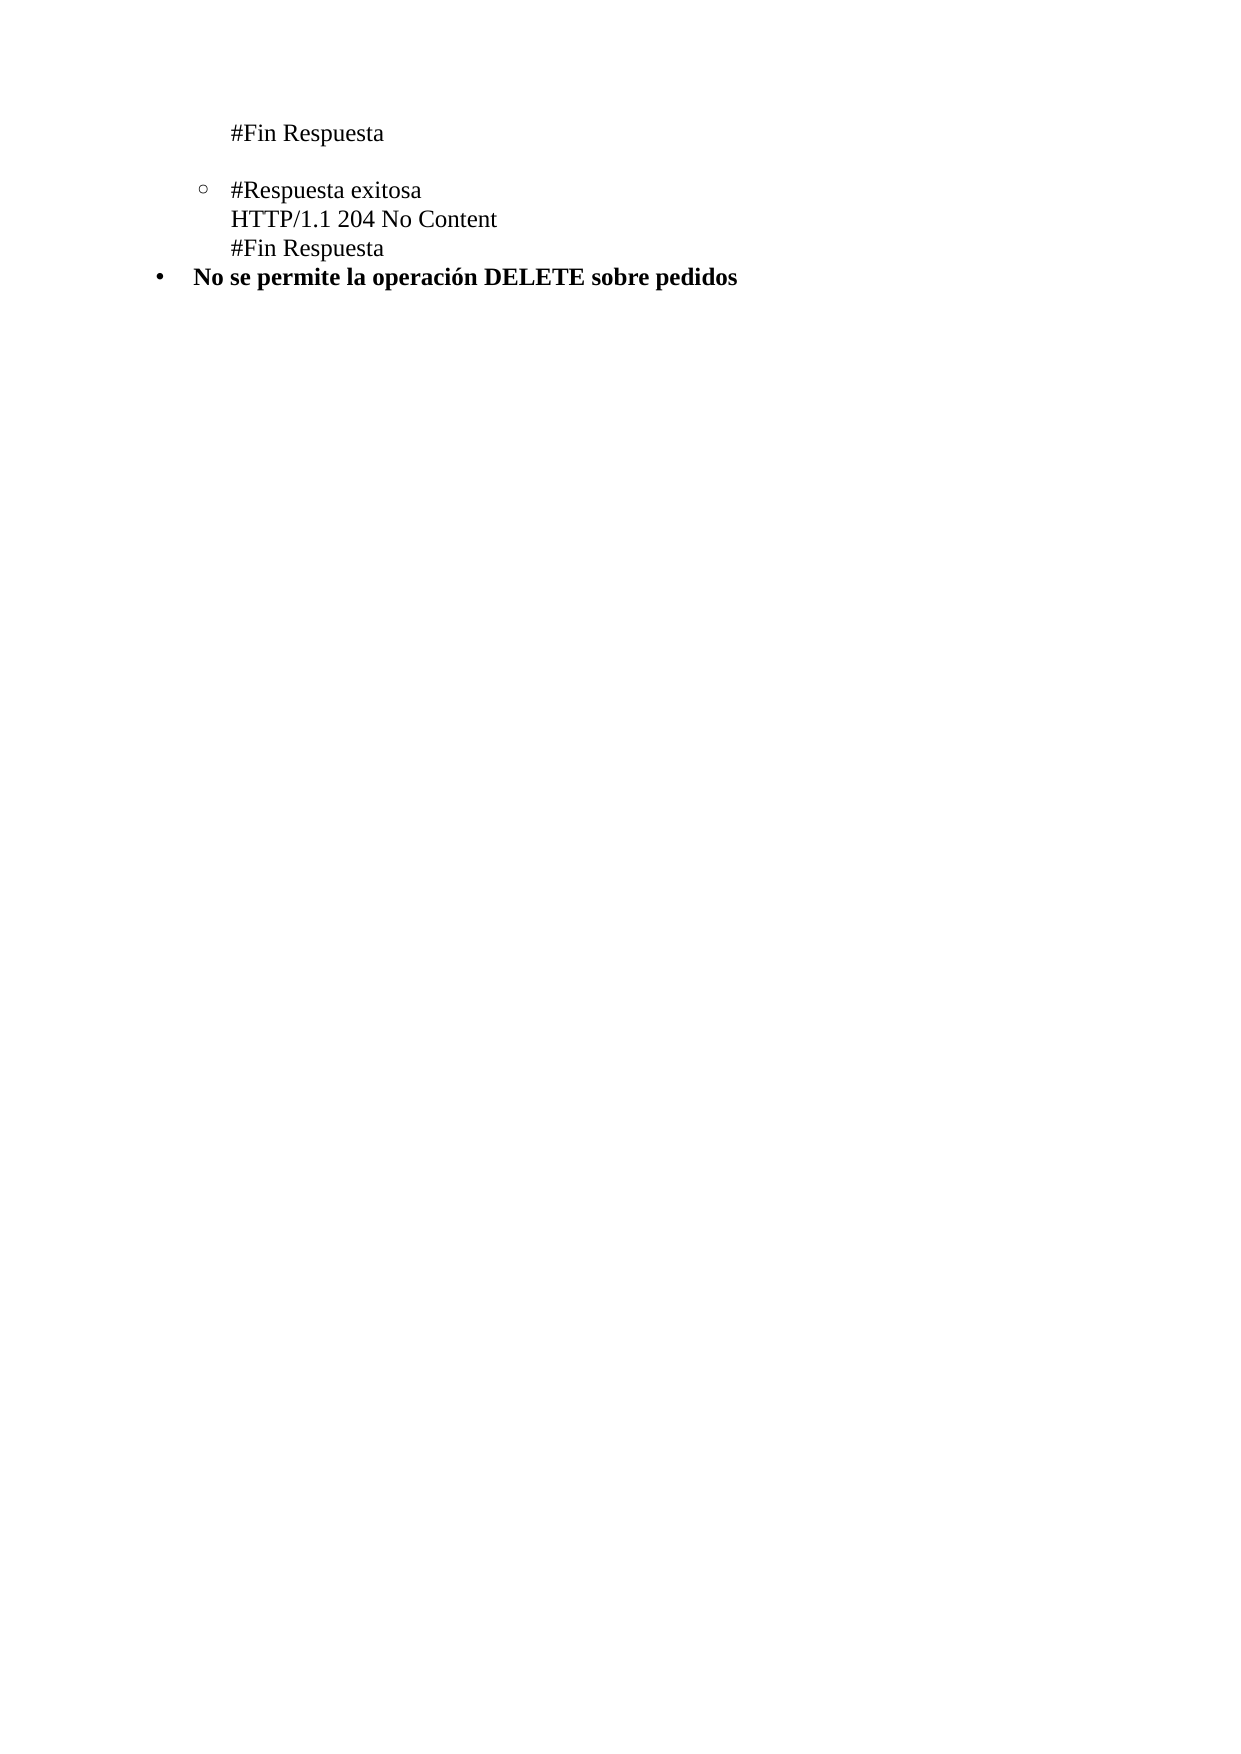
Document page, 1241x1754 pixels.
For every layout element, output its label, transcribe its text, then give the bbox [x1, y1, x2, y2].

list No se permite la operación DELETE sobre pedidos [156, 262, 1122, 291]
list #Fin Respuesta [193, 118, 1122, 147]
list #Fin Respuesta [193, 233, 1122, 262]
list HTTP/1.1 204 No Content [193, 204, 1122, 233]
list #Respuesta exitosa [193, 176, 1122, 204]
